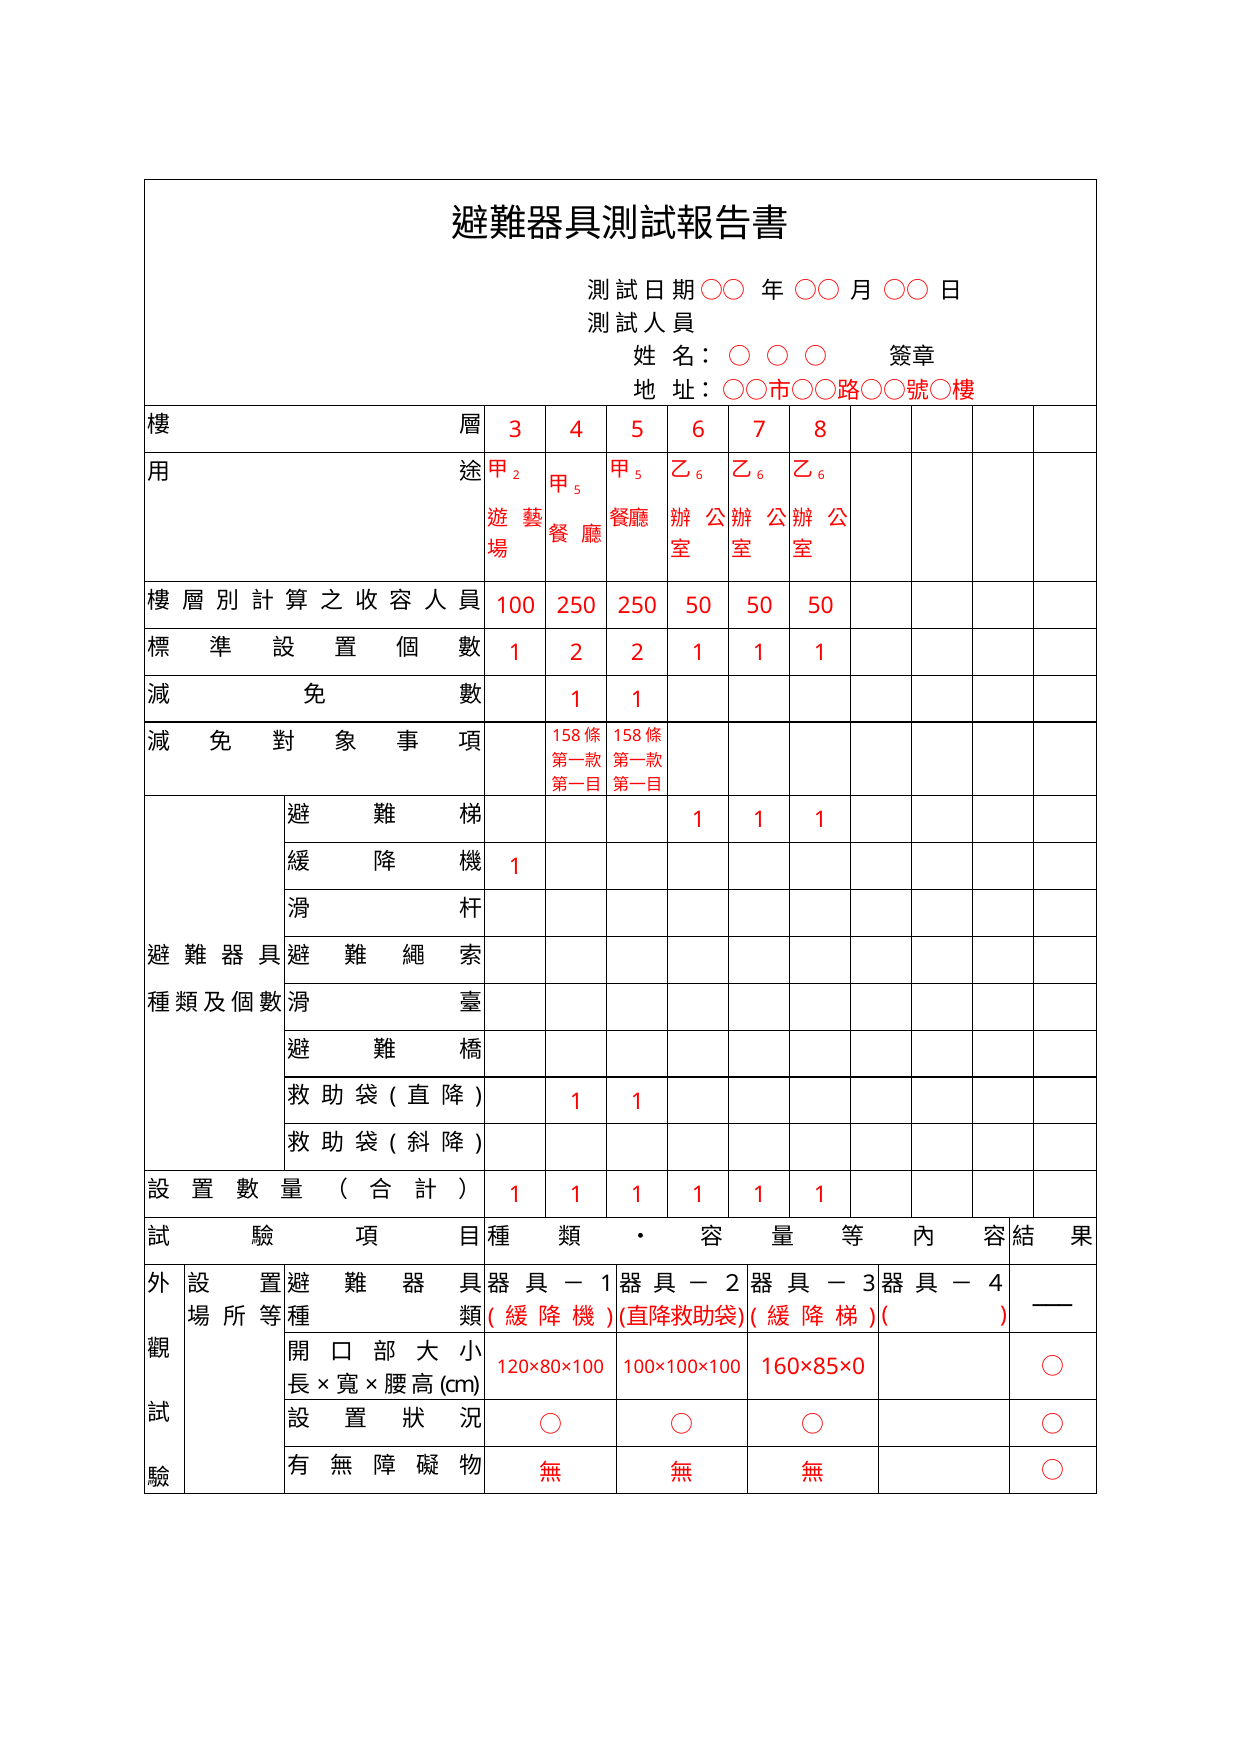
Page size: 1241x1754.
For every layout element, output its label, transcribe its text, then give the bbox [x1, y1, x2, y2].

table_cell 1 [790, 629, 850, 674]
table_cell 50 [790, 582, 850, 628]
table_cell 1 [729, 629, 789, 674]
table_cell [973, 937, 1033, 983]
table_cell [1034, 984, 1096, 1029]
table_cell [668, 676, 728, 721]
table_cell [912, 796, 972, 842]
table_cell 250 [546, 582, 606, 628]
table_cell [912, 984, 972, 1029]
table_cell [729, 1031, 789, 1076]
table_cell 3 [485, 406, 545, 452]
table_cell 1 [546, 676, 606, 721]
table_cell 1 [790, 796, 850, 842]
table_cell [790, 723, 850, 795]
table_cell [1034, 453, 1096, 581]
table_cell 乙6 辦公室 [729, 453, 789, 581]
table_cell [145, 1030, 284, 1076]
table_header 避難器具測試報告書 [145, 180, 1096, 259]
table_cell 5 [607, 406, 667, 452]
table_cell [607, 796, 667, 842]
table_cell 設置 場所等 [185, 1265, 284, 1493]
table_cell 種類及個數 [145, 983, 284, 1029]
table_cell [1034, 723, 1096, 795]
table_cell 1 [485, 1171, 545, 1217]
table_cell 1 [485, 843, 545, 889]
table_cell [790, 890, 850, 936]
table_cell [973, 629, 1033, 674]
table_cell [790, 676, 850, 721]
table_cell 乙6 辦公室 [668, 453, 728, 581]
table_cell [145, 842, 284, 889]
table_cell [973, 1171, 1033, 1217]
table_cell [851, 676, 911, 721]
table_cell 器具－3 (緩降梯) [748, 1265, 878, 1332]
table_cell [485, 1078, 545, 1123]
table_cell 無 [485, 1447, 616, 1493]
table_cell [973, 843, 1033, 889]
table_cell 6 [668, 406, 728, 452]
table_cell [1034, 796, 1096, 842]
table_cell [851, 984, 911, 1029]
table_cell 50 [668, 582, 728, 628]
table_cell [729, 1124, 789, 1170]
table_cell [851, 453, 911, 581]
table_cell [668, 723, 728, 795]
table_cell [912, 406, 972, 452]
table_cell [790, 1124, 850, 1170]
table_cell [485, 1031, 545, 1076]
table_cell 100×100×100 [617, 1333, 747, 1399]
table_cell [485, 984, 545, 1029]
table_cell ○ [1010, 1400, 1096, 1446]
table_cell [546, 843, 606, 889]
table_cell 避難梯 [285, 796, 484, 842]
table_cell [729, 984, 789, 1029]
table_cell [973, 1124, 1033, 1170]
table_cell [485, 890, 545, 936]
table_cell [851, 937, 911, 983]
table_cell [912, 937, 972, 983]
table_cell [973, 453, 1033, 581]
table_cell [546, 890, 606, 936]
table_cell [1034, 1031, 1096, 1076]
table_cell [851, 1171, 911, 1217]
table_cell [546, 1031, 606, 1076]
table_cell 8 [790, 406, 850, 452]
table_cell [973, 1031, 1033, 1076]
table_cell [485, 723, 545, 795]
table_cell 姓 名： ○ ○ ○ 簽章 [585, 338, 1096, 371]
table_cell 外 觀 試 驗 [145, 1265, 184, 1493]
table_cell [145, 889, 284, 936]
table_cell 用途 [145, 453, 484, 581]
table_cell [851, 629, 911, 674]
table_cell 結果 [1010, 1218, 1096, 1264]
table_cell [790, 984, 850, 1029]
table_cell [729, 843, 789, 889]
table_cell [912, 1078, 972, 1123]
table_cell [912, 453, 972, 581]
table_cell [973, 676, 1033, 721]
table_cell [1034, 629, 1096, 674]
table_cell 器具－２ (直降救助袋) [617, 1265, 747, 1332]
table_cell [973, 582, 1033, 628]
table_cell 甲5 餐廳 [546, 453, 606, 581]
table_cell 減免對象事項 [145, 723, 484, 795]
table_cell [546, 937, 606, 983]
table_cell [607, 984, 667, 1029]
table_cell [729, 890, 789, 936]
table_cell [729, 723, 789, 795]
table_cell 無 [748, 1447, 878, 1493]
table_cell 無 [617, 1447, 747, 1493]
table_cell 樓層 [145, 406, 484, 452]
table_cell [145, 796, 284, 842]
table_cell [145, 371, 585, 405]
table_cell [145, 305, 585, 338]
table_cell 避難橋 [285, 1031, 484, 1076]
table_cell 1 [668, 629, 728, 674]
table_cell 50 [729, 582, 789, 628]
table_cell [145, 1076, 284, 1123]
table_cell [1034, 406, 1096, 452]
table_cell [1034, 1078, 1096, 1123]
table_cell [668, 1078, 728, 1123]
table_cell 1 [729, 796, 789, 842]
table_cell [912, 843, 972, 889]
table_cell 250 [607, 582, 667, 628]
table_cell [851, 843, 911, 889]
table_cell [790, 843, 850, 889]
table_cell [607, 937, 667, 983]
table_cell 救助袋(斜降) [285, 1124, 484, 1170]
table_cell [668, 937, 728, 983]
table_cell [851, 582, 911, 628]
table_cell [912, 1124, 972, 1170]
table_cell [790, 1078, 850, 1123]
table_cell 標準設置個數 [145, 629, 484, 674]
table_cell 160×85×0 [748, 1333, 878, 1399]
table_cell [973, 723, 1033, 795]
table_cell 甲2 遊藝場 [485, 453, 545, 581]
table_cell [546, 1124, 606, 1170]
table_cell ○ [1010, 1333, 1096, 1399]
table_cell 緩降機 [285, 843, 484, 889]
table_cell [546, 796, 606, 842]
table_cell [607, 1031, 667, 1076]
table_cell [973, 796, 1033, 842]
table_cell 7 [729, 406, 789, 452]
table_cell [851, 1078, 911, 1123]
table_cell [912, 890, 972, 936]
table_cell [145, 259, 585, 305]
table_cell [485, 937, 545, 983]
table_cell [851, 890, 911, 936]
table_cell [879, 1400, 1009, 1446]
table_cell [607, 890, 667, 936]
table_cell ○ [748, 1400, 878, 1446]
table_cell 種類‧容量等內容 [485, 1218, 1009, 1264]
table_cell 4 [546, 406, 606, 452]
table_cell 乙6 辦公室 [790, 453, 850, 581]
table_cell 1 [607, 676, 667, 721]
table_cell ○ [617, 1400, 747, 1446]
table_cell [668, 1124, 728, 1170]
table_cell [1034, 1124, 1096, 1170]
table_cell [912, 1171, 972, 1217]
table_cell [912, 582, 972, 628]
table_cell 地 址： ○○市○○路○○號○樓 [585, 371, 1096, 405]
table_cell [973, 406, 1033, 452]
table_cell 1 [485, 629, 545, 674]
table_cell 滑臺 [285, 984, 484, 1029]
table_cell [790, 1031, 850, 1076]
table_cell 開口部大小 長×寬×腰高(cm) [285, 1333, 484, 1399]
table_cell 測 試 日 期 ○○ 年 ○○ 月 ○○ 日 [585, 259, 1096, 305]
table_cell 100 [485, 582, 545, 628]
table_cell 甲5 餐廳 [607, 453, 667, 581]
table_cell 避難繩索 [285, 937, 484, 983]
table_cell 避難器具 [145, 936, 284, 983]
table_cell [668, 843, 728, 889]
table_cell 1 [790, 1171, 850, 1217]
table_cell [729, 937, 789, 983]
table_cell 測 試 人 員 [585, 305, 1096, 338]
table_cell ○ [1010, 1447, 1096, 1493]
table_cell [912, 1031, 972, 1076]
table_cell [1034, 582, 1096, 628]
table_cell 158條第一款第一目 [607, 723, 667, 795]
table_cell [851, 723, 911, 795]
table_cell [729, 1078, 789, 1123]
table_cell 1 [546, 1078, 606, 1123]
table_cell [851, 796, 911, 842]
table_cell 2 [607, 629, 667, 674]
table_cell [879, 1333, 1009, 1399]
table_cell [973, 984, 1033, 1029]
table_cell [790, 937, 850, 983]
table_cell [485, 796, 545, 842]
table_cell [1034, 843, 1096, 889]
table_cell 器具－４ ( ) [879, 1265, 1009, 1332]
table_cell 1 [668, 796, 728, 842]
table_cell 避難器具 種類 [285, 1265, 484, 1332]
table_cell [729, 676, 789, 721]
table_cell [912, 723, 972, 795]
table_cell [668, 890, 728, 936]
table_cell 1 [729, 1171, 789, 1217]
table_cell 1 [546, 1171, 606, 1217]
table_cell [912, 629, 972, 674]
table_cell 158條第一款第一目 [546, 723, 606, 795]
table_cell [1034, 890, 1096, 936]
table_cell [668, 1031, 728, 1076]
table_cell [607, 1124, 667, 1170]
table_cell 救助袋(直降) [285, 1078, 484, 1123]
table_cell [851, 1124, 911, 1170]
table_cell 試驗項目 [145, 1218, 484, 1264]
table_cell [879, 1447, 1009, 1493]
table_cell [1034, 1171, 1096, 1217]
table_cell [485, 1124, 545, 1170]
table_cell 器具－1 (緩降機) [485, 1265, 616, 1332]
table_cell 滑杆 [285, 890, 484, 936]
table_cell [145, 338, 585, 371]
table_cell [546, 984, 606, 1029]
table_cell 有無障礙物 [285, 1447, 484, 1493]
table_cell [485, 676, 545, 721]
table_cell ─── [1010, 1265, 1096, 1332]
table_cell [851, 1031, 911, 1076]
table_cell [973, 890, 1033, 936]
table_cell [973, 1078, 1033, 1123]
table_cell [1034, 937, 1096, 983]
table_cell 1 [668, 1171, 728, 1217]
table_cell 設置狀況 [285, 1400, 484, 1446]
table_cell [668, 984, 728, 1029]
table_cell [912, 676, 972, 721]
table_cell [607, 843, 667, 889]
table_cell 1 [607, 1171, 667, 1217]
table_cell [1034, 676, 1096, 721]
table_cell [145, 1123, 284, 1170]
table_cell 設置數量（合計） [145, 1171, 484, 1217]
table_cell [851, 406, 911, 452]
table_cell 120×80×100 [485, 1333, 616, 1399]
table_cell 減免數 [145, 676, 484, 721]
table_cell ○ [485, 1400, 616, 1446]
table_cell 1 [607, 1078, 667, 1123]
table_cell 2 [546, 629, 606, 674]
table_cell 樓層別計算之收容人員 [145, 582, 484, 628]
